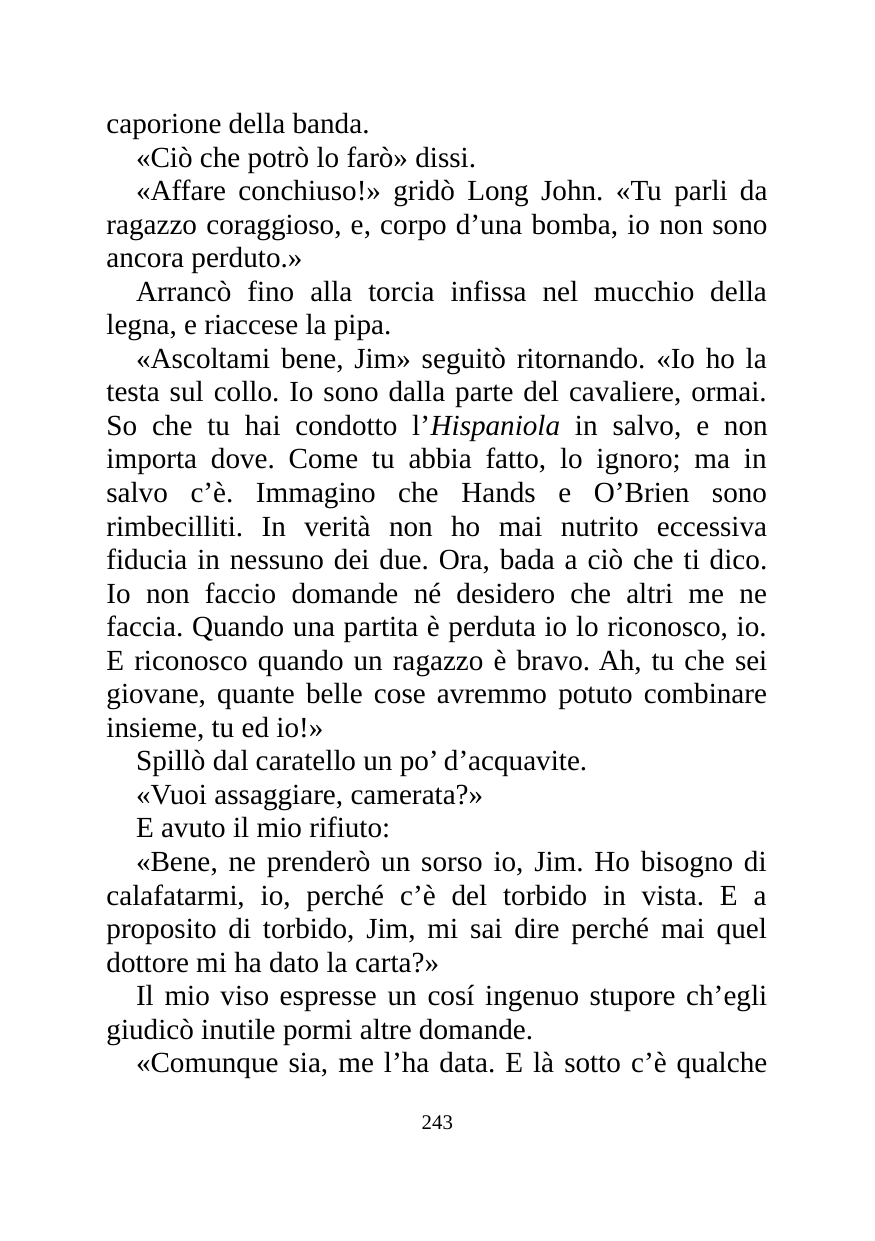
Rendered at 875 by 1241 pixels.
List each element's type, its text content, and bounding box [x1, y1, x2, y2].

text «Bene, ne prenderò un sorso io, Jim. Ho bisogno di calafatarmi, io, perché c’è del torbido in vista. E a proposito di torbido, Jim, mi sai dire perché mai quel dottore mi ha dato la carta?» [106, 844, 768, 978]
text Spillò dal caratello un po’ d’acquavite. [106, 743, 768, 777]
text «Affare conchiuso!» gridò Long John. «Tu parli da ragazzo coraggioso, e, corpo d’una bomba, io non sono ancora perduto.» [106, 173, 768, 274]
text «Ascoltami bene, Jim» seguitò ritornando. «Io ho la testa sul collo. Io sono dalla parte del cavaliere, ormai. So che tu hai condotto l’Hispaniola in salvo, e non importa dove. Come tu abbia fatto, lo ignoro; ma in salvo c’è. Immagino che Hands e O’Brien sono rimbecilliti. In verità non ho mai nutrito eccessiva fiducia in nessuno dei due. Ora, bada a ciò che ti dico. Io non faccio domande né desidero che altri me ne faccia. Quando una partita è perduta io lo riconosco, io. E riconosco quando un ragazzo è bravo. Ah, tu che sei giovane, quante belle cose avremmo potuto combinare insieme, tu ed io!» [106, 341, 768, 743]
text Il mio viso espresse un cosí ingenuo stupore ch’egli giudicò inutile pormi altre domande. [106, 978, 768, 1045]
text E avuto il mio rifiuto: [106, 811, 768, 844]
text caporione della banda. [106, 106, 768, 140]
text Arrancò fino alla torcia infissa nel mucchio della legna, e riaccese la pipa. [106, 274, 768, 341]
text «Comunque sia, me l’ha data. E là sotto c’è qualche [106, 1045, 768, 1079]
text «Vuoi assaggiare, camerata?» [106, 777, 768, 811]
text «Ciò che potrò lo farò» dissi. [106, 140, 768, 173]
